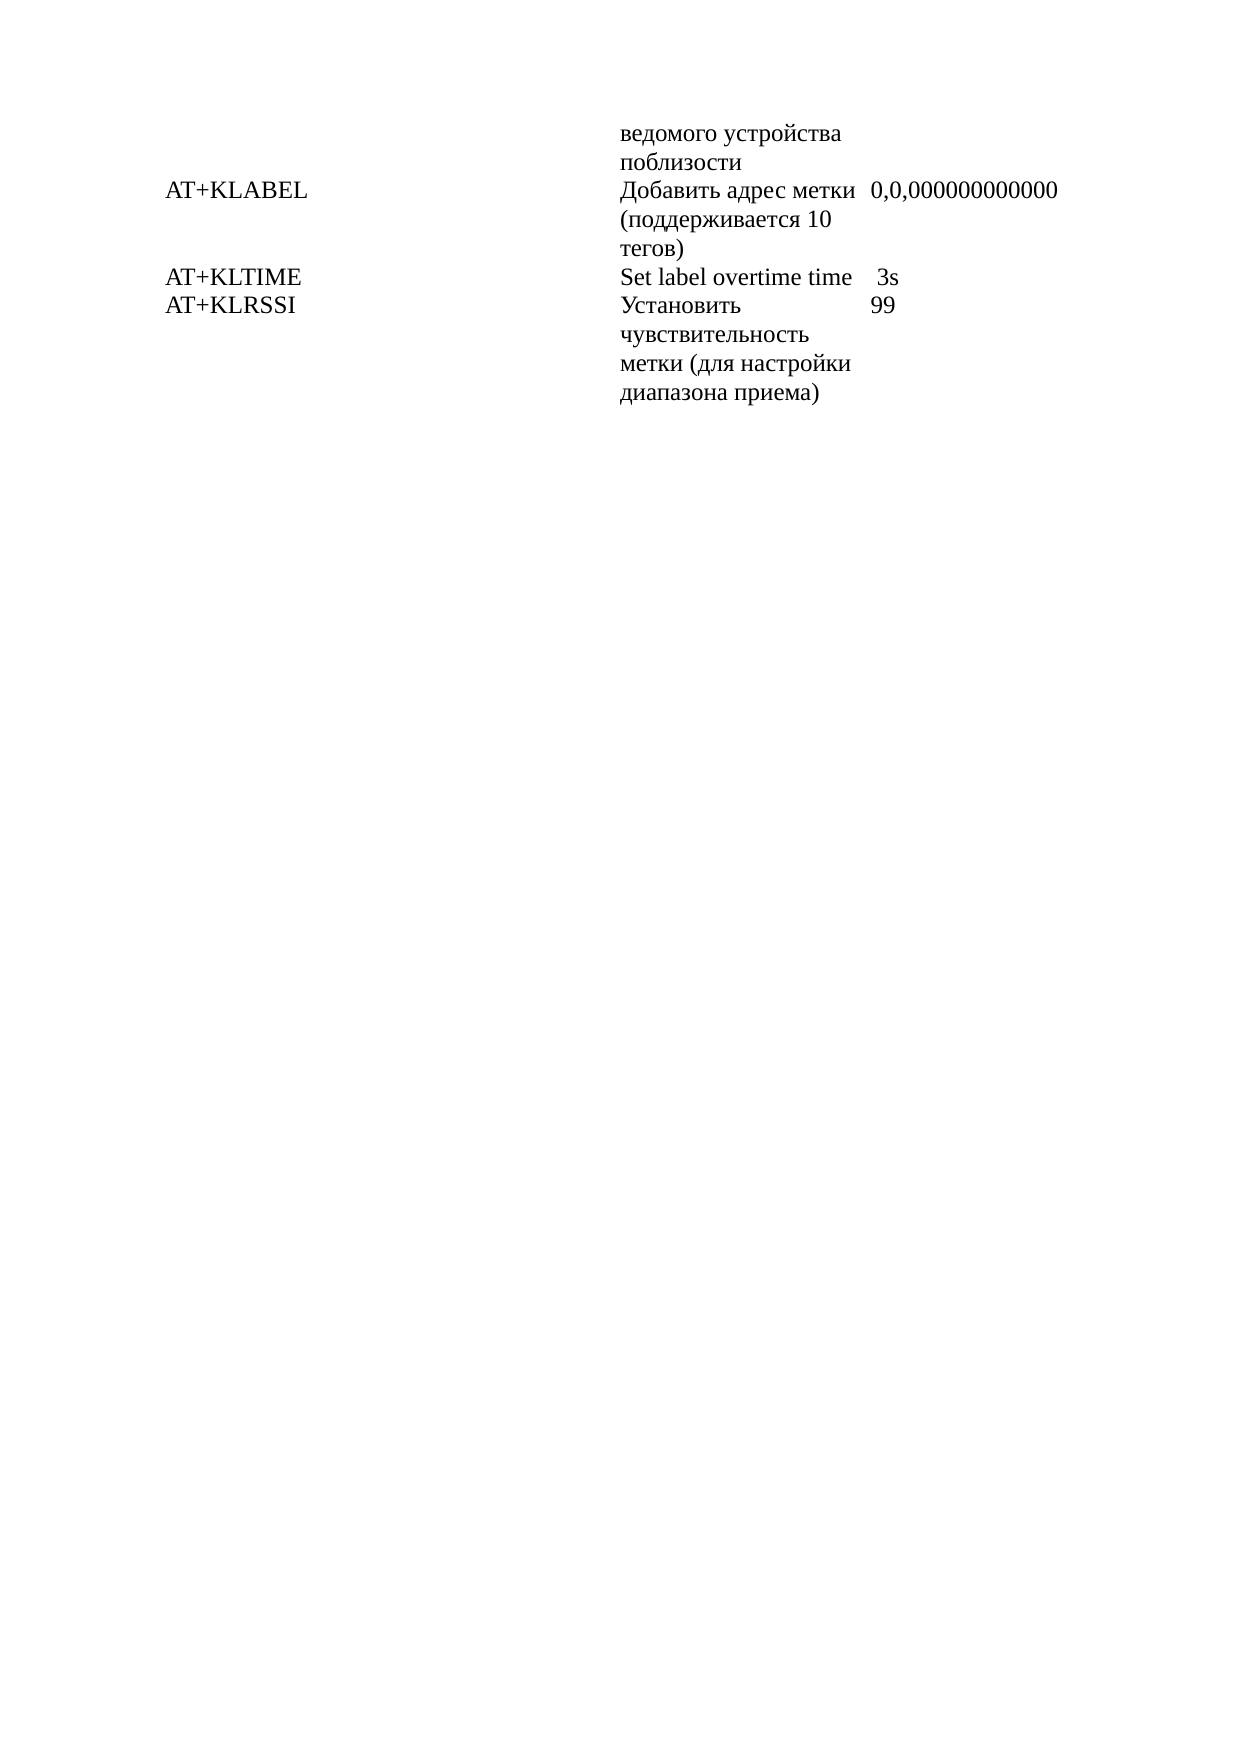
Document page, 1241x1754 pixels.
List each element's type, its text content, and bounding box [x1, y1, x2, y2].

table_cell 0,0,000000000000 [870, 176, 1122, 262]
table_cell AT+KLABEL [165, 176, 620, 262]
table_cell Добавить адрес метки (поддерживается 10 тегов) [620, 176, 870, 262]
table_cell [118, 118, 165, 176]
table_cell Установить чувствительность метки (для настройки диапазона приема) [620, 291, 870, 406]
table_cell AT+KLRSSI [165, 291, 620, 406]
table_cell Set label overtime time [620, 262, 870, 291]
table_cell [118, 262, 165, 291]
table_cell 3s [870, 262, 1122, 291]
table_cell AT+KLTIME [165, 262, 620, 291]
table_cell [870, 118, 1122, 176]
table_cell [118, 291, 165, 406]
table_cell [118, 176, 165, 262]
table_cell [165, 118, 620, 176]
table_cell ведомого устройства поблизости [620, 118, 870, 176]
table_cell 99 [870, 291, 1122, 406]
